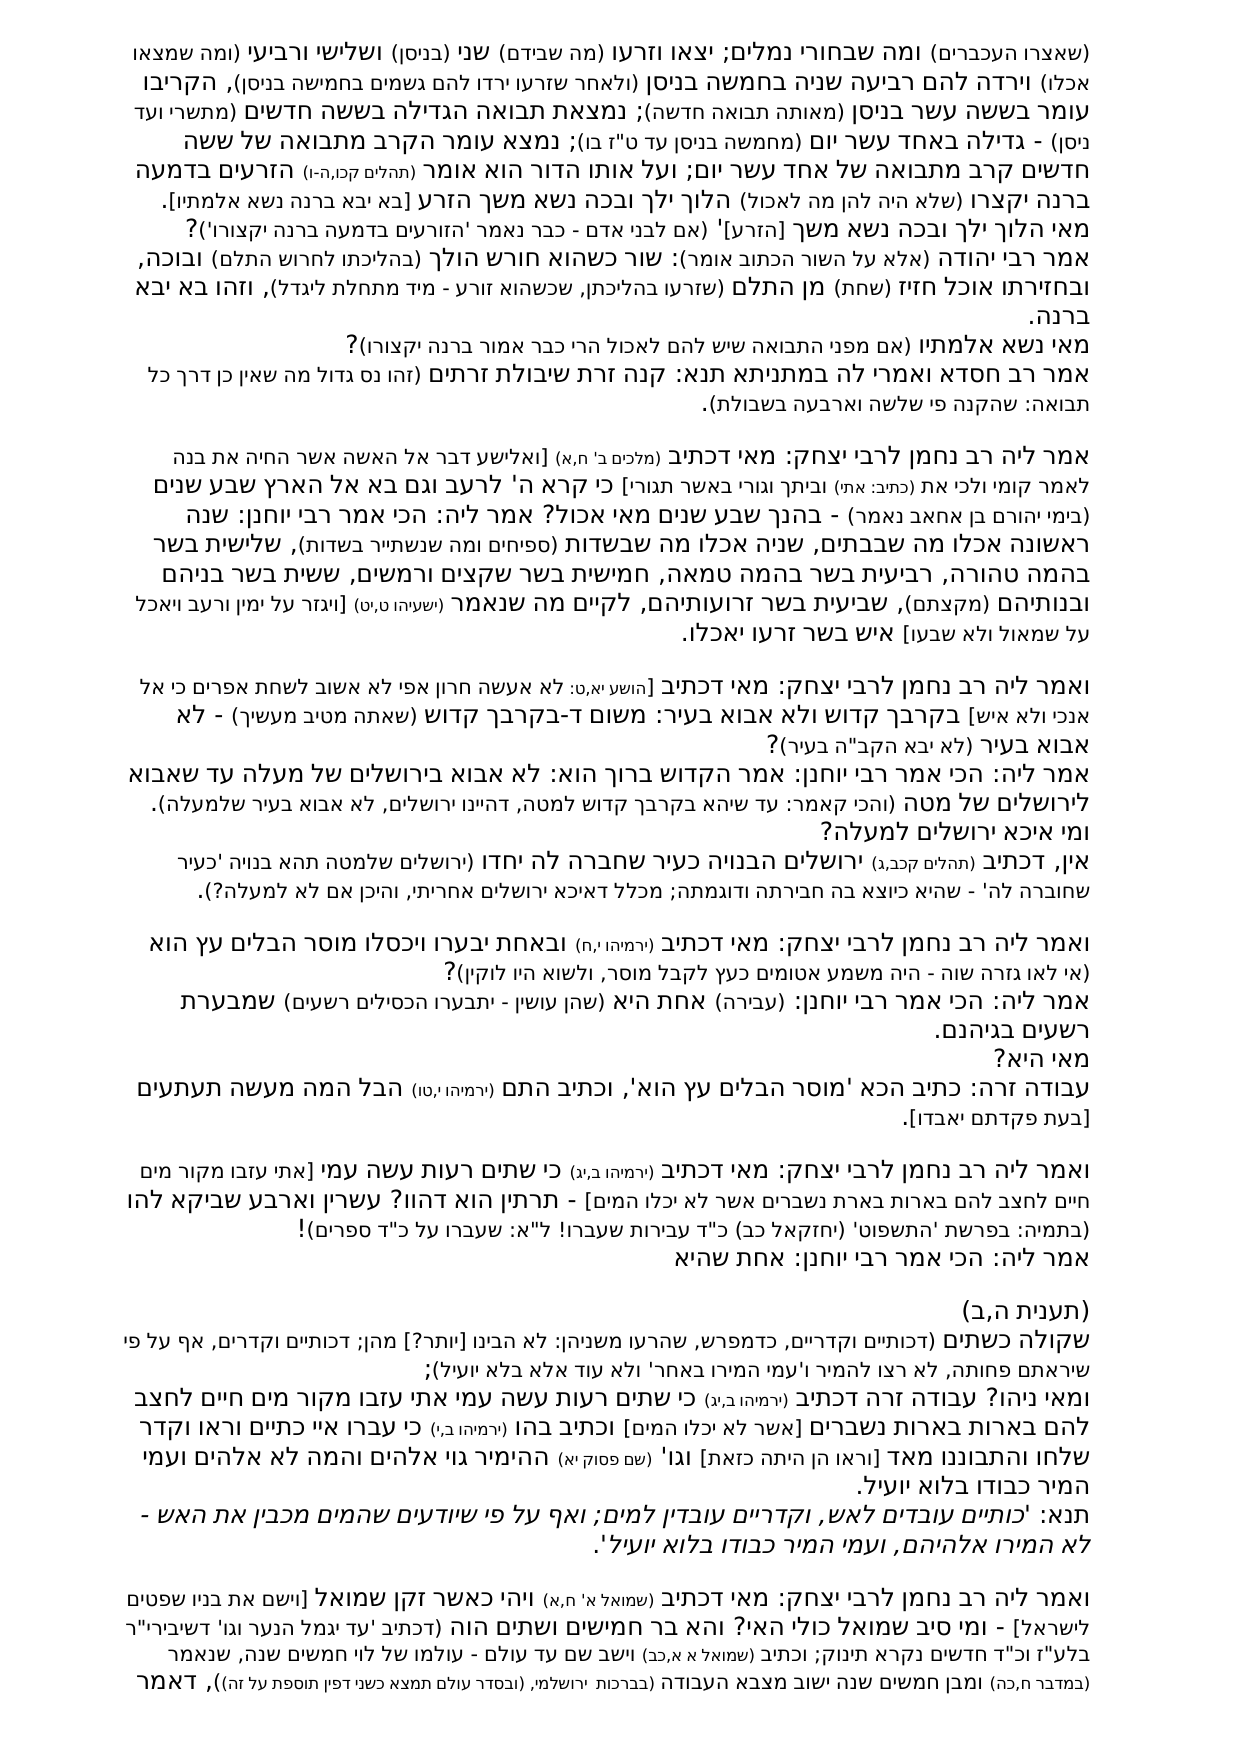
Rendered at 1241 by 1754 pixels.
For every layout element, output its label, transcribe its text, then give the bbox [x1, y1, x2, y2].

text תנא: 'כותיים עובדים לאש, וקדריים עובדין למים; ואף על פי שיודעים שהמים מכבין את האש - לא המירו אלהיהם, ועמי המיר כבודו בלוא יועיל'. [120, 1501, 1090, 1559]
text אמר רבי יהודה (אלא על השור הכתוב אומר): שור כשהוא חורש הולך (בהליכתו לחרוש התלם) ובוכה, ובחזירתו אוכל חזיז (שחת) מן התלם (שזרעו בהליכתן, שכשהוא זורע - מיד מתחלת ליגדל), וזהו בא יבא ברנה. [120, 243, 1090, 330]
text אמר ליה: הכי אמר רבי יוחנן: אמר הקדוש ברוך הוא: לא אבוא בירושלים של מעלה עד שאבוא לירושלים של מטה (והכי קאמר: עד שיהא בקרבך קדוש למטה, דהיינו ירושלים, לא אבוא בעיר שלמעלה). [120, 759, 1090, 818]
text מאי הלוך ילך ובכה נשא משך [הזרע]' (אם לבני אדם - כבר נאמר 'הזורעים בדמעה ברנה יקצורו')? [120, 214, 1090, 243]
text ואמר ליה רב נחמן לרבי יצחק: מאי דכתיב (ירמיהו י,ח) ובאחת יבערו ויכסלו מוסר הבלים עץ הוא (אי לאו גזרה שוה - היה משמע אטומים כעץ לקבל מוסר, ולשוא היו לוקין)? [120, 928, 1090, 986]
text (תענית ה,ב) [120, 1296, 1090, 1325]
text ואמר ליה רב נחמן לרבי יצחק: מאי דכתיב [הושע יא,ט: לא אעשה חרון אפי לא אשוב לשחת אפרים כי אל אנכי ולא איש] בקרבך קדוש ולא אבוא בעיר: משום ד-בקרבך קדוש (שאתה מטיב מעשיך) - לא אבוא בעיר (לא יבא הקב"ה בעיר)? [120, 671, 1090, 759]
text עבודה זרה: כתיב הכא 'מוסר הבלים עץ הוא', וכתיב התם (ירמיהו י,טו) הבל המה מעשה תעתעים [בעת פקדתם יאבדו]. [120, 1074, 1090, 1132]
text אמר ליה: הכי אמר רבי יוחנן: (עבירה) אחת היא (שהן עושין - יתבערו הכסילים רשעים) שמבערת רשעים בגיהנם. [120, 986, 1090, 1045]
text מאי נשא אלמתיו (אם מפני התבואה שיש להם לאכול הרי כבר אמור ברנה יקצורו)? [120, 330, 1090, 359]
text אין, דכתיב (תהלים קכב,ג) ירושלים הבנויה כעיר שחברה לה יחדו (ירושלים שלמטה תהא בנויה 'כעיר שחוברה לה' - שהיא כיוצא בה חבירתה ודוגמתה; מכלל דאיכא ירושלים אחריתי, והיכן אם לא למעלה?). [120, 847, 1090, 904]
text אמר ליה רב נחמן לרבי יצחק: מאי דכתיב (מלכים ב' ח,א) [ואלישע דבר אל האשה אשר החיה את בנה לאמר קומי ולכי את (כתיב: אתי) וביתך וגורי באשר תגורי] כי קרא ה' לרעב וגם בא אל הארץ שבע שנים (בימי יהורם בן אחאב נאמר) - בהנך שבע שנים מאי אכול? אמר ליה: הכי אמר רבי יוחנן: שנה ראשונה אכלו מה שבבתים, שניה אכלו מה שבשדות (ספיחים ומה שנשתייר בשדות), שלישית בשר בהמה טהורה, רביעית בשר בהמה טמאה, חמישית בשר שקצים ורמשים, ששית בשר בניהם ובנותיהם (מקצתם), שביעית בשר זרועותיהם, לקיים מה שנאמר (ישעיהו ט,יט) [ויגזר על ימין ורעב ויאכל על שמאול ולא שבעו] איש בשר זרעו יאכלו. [120, 441, 1090, 647]
text ואמר ליה רב נחמן לרבי יצחק: מאי דכתיב (ירמיהו ב,יג) כי שתים רעות עשה עמי [אתי עזבו מקור מים חיים לחצב להם בארות בארת נשברים אשר לא יכלו המים] - תרתין הוא דהוו? עשרין וארבע שביקא להו (בתמיה: בפרשת 'התשפוט' (יחזקאל כב) כ"ד עבירות שעברו! ל"א: שעברו על כ"ד ספרים)! [120, 1156, 1090, 1243]
text ומאי ניהו? עבודה זרה דכתיב (ירמיהו ב,יג) כי שתים רעות עשה עמי אתי עזבו מקור מים חיים לחצב להם בארות בארות נשברים [אשר לא יכלו המים] וכתיב בהו (ירמיהו ב,י) כי עברו איי כתיים וראו וקדר שלחו והתבוננו מאד [וראו הן היתה כזאת] וגו' (שם פסוק יא) ההימיר גוי אלהים והמה לא אלהים ועמי המיר כבודו בלוא יועיל. [120, 1383, 1090, 1501]
text אמר ליה: הכי אמר רבי יוחנן: אחת שהיא [120, 1243, 1090, 1272]
text (שאצרו העכברים) ומה שבחורי נמלים; יצאו וזרעו (מה שבידם) שני (בניסן) ושלישי ורביעי (ומה שמצאו אכלו) וירדה להם רביעה שניה בחמשה בניסן (ולאחר שזרעו ירדו להם גשמים בחמישה בניסן), הקריבו עומר בששה עשר בניסן (מאותה תבואה חדשה); נמצאת תבואה הגדילה בששה חדשים (מתשרי ועד ניסן) - גדילה באחד עשר יום (מחמשה בניסן עד ט"ז בו); נמצא עומר הקרב מתבואה של ששה חדשים קרב מתבואה של אחד עשר יום; ועל אותו הדור הוא אומר (תהלים קכו,ה-ו) הזרעים בדמעה ברנה יקצרו (שלא היה להן מה לאכול) הלוך ילך ובכה נשא משך הזרע [בא יבא ברנה נשא אלמתיו]. [120, 37, 1090, 214]
text ואמר ליה רב נחמן לרבי יצחק: מאי דכתיב (שמואל א' ח,א) ויהי כאשר זקן שמואל [וישם את בניו שפטים לישראל] - ומי סיב שמואל כולי האי? והא בר חמישים ושתים הוה (דכתיב 'עד יגמל הנער וגו' דשיבירי"ר בלע"ז וכ"ד חדשים נקרא תינוק; וכתיב (שמואל א א,כב) וישב שם עד עולם - עולמו של לוי חמשים שנה, שנאמר (במדבר ח,כה) ומבן חמשים שנה ישוב מצבא העבודה (בברכות ירושלמי, (ובסדר עולם תמצא כשני דפין תוספת על זה)), דאמר [120, 1583, 1090, 1696]
text מאי היא? [120, 1045, 1090, 1074]
text אמר רב חסדא ואמרי לה במתניתא תנא: קנה זרת שיבולת זרתים (זהו נס גדול מה שאין כן דרך כל תבואה: שהקנה פי שלשה וארבעה בשבולת). [120, 359, 1090, 417]
text ומי איכא ירושלים למעלה? [120, 818, 1090, 847]
text שקולה כשתים (דכותיים וקדריים, כדמפרש, שהרעו משניהן: לא הבינו [יותר?] מהן; דכותיים וקדרים, אף על פי שיראתם פחותה, לא רצו להמיר ו'עמי המירו באחר' ולא עוד אלא בלא יועיל); [120, 1325, 1090, 1383]
